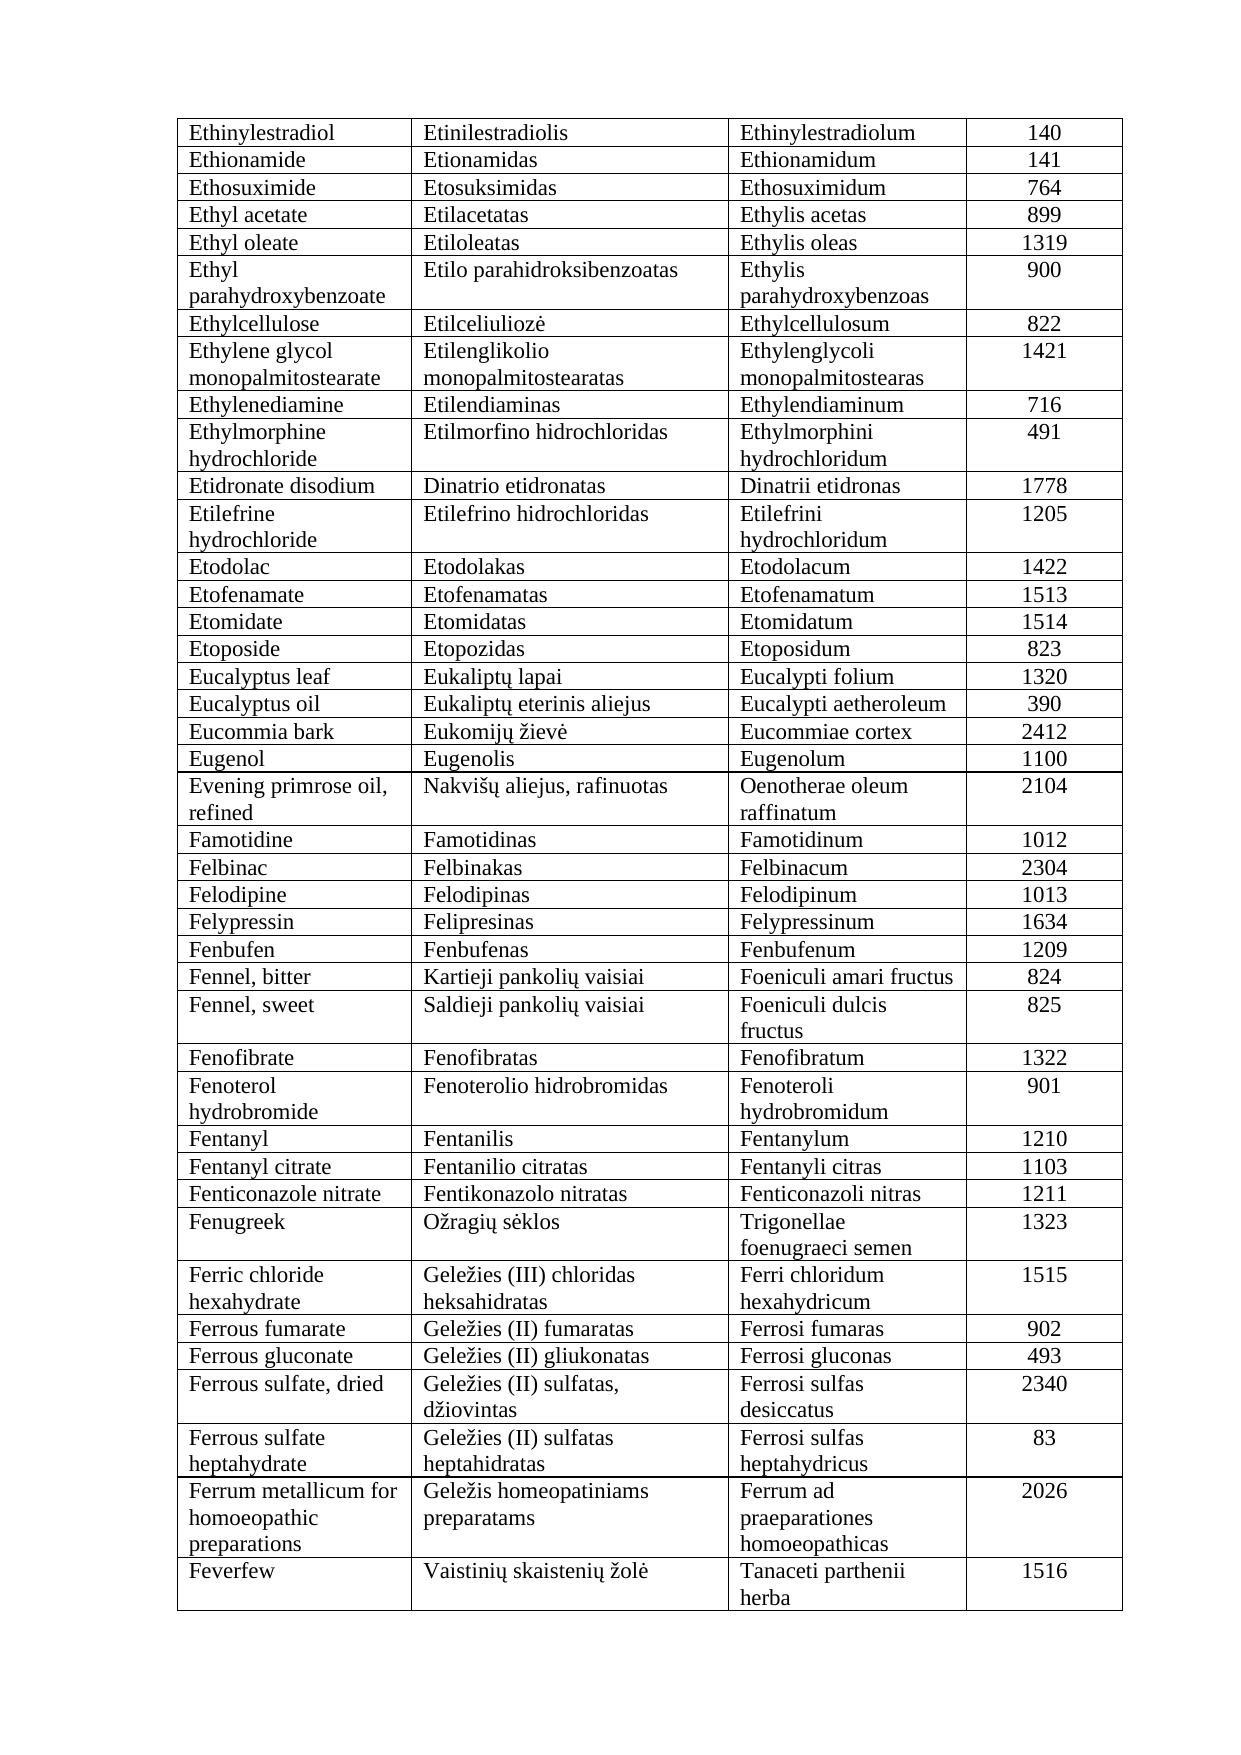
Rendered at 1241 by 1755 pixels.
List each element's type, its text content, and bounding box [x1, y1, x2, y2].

table_cell Eucalypti aetheroleum [729, 690, 966, 717]
table_cell Eukaliptų eterinis aliejus [412, 690, 728, 717]
table_cell 1320 [967, 663, 1122, 689]
table_cell Etofenamate [178, 581, 411, 607]
table_cell 1778 [967, 472, 1122, 498]
table_cell Etomidate [178, 608, 411, 634]
table_cell Geležies (II) sulfatas, džiovintas [412, 1370, 728, 1423]
table_cell 1634 [967, 909, 1122, 935]
table_cell Geležies (II) fumaratas [412, 1315, 728, 1342]
table_cell Fentanyl [178, 1126, 411, 1152]
table_cell 141 [967, 147, 1122, 173]
table_cell Fentanylum [729, 1126, 966, 1152]
table_cell Fenugreek [178, 1208, 411, 1260]
table_cell Etilendiaminas [412, 391, 728, 417]
table_cell 83 [967, 1424, 1122, 1476]
table_cell 1322 [967, 1044, 1122, 1071]
table_cell 493 [967, 1343, 1122, 1369]
table_cell Etodolakas [412, 553, 728, 580]
table_cell Fenbufenum [729, 936, 966, 962]
table_cell Evening primrose oil, refined [178, 773, 411, 825]
table_cell Ethylene glycol monopalmitostearate [178, 337, 411, 390]
table_cell Fenoterol hydrobromide [178, 1072, 411, 1124]
table_cell Fentikonazolo nitratas [412, 1180, 728, 1207]
table_cell Eucalyptus leaf [178, 663, 411, 689]
table_cell 1103 [967, 1153, 1122, 1179]
table_cell 716 [967, 391, 1122, 417]
table_cell Ferrum ad praeparationes homoeopathicas [729, 1478, 966, 1557]
table_cell 1421 [967, 337, 1122, 390]
table_cell Geležies (II) gliukonatas [412, 1343, 728, 1369]
table_cell Etofenamatas [412, 581, 728, 607]
table_cell 2412 [967, 718, 1122, 744]
table_cell Ferrous gluconate [178, 1343, 411, 1369]
table_cell Etilacetatas [412, 201, 728, 228]
table_cell Tanaceti parthenii herba [729, 1558, 966, 1610]
table_cell Fenticonazoli nitras [729, 1180, 966, 1207]
table_cell Eugenolis [412, 745, 728, 771]
table_cell 1013 [967, 881, 1122, 907]
table_cell Felbinakas [412, 854, 728, 880]
table_cell 1012 [967, 826, 1122, 853]
table_cell Vaistinių skaistenių žolė [412, 1558, 728, 1610]
table_cell Ethosuximidum [729, 174, 966, 200]
table_cell Fenbufenas [412, 936, 728, 962]
table_cell Kartieji pankolių vaisiai [412, 963, 728, 989]
table_cell Fenoteroli hydrobromidum [729, 1072, 966, 1124]
table_cell 1209 [967, 936, 1122, 962]
table_cell Ferrosi gluconas [729, 1343, 966, 1369]
table_cell Ethylendiaminum [729, 391, 966, 417]
table_cell Ferrous fumarate [178, 1315, 411, 1342]
table_cell Ožragių sėklos [412, 1208, 728, 1260]
table_cell Ethylis acetas [729, 201, 966, 228]
table_cell 1323 [967, 1208, 1122, 1260]
table_cell Foeniculi dulcis fructus [729, 991, 966, 1043]
table_cell Fentanyli citras [729, 1153, 966, 1179]
table_cell Felipresinas [412, 909, 728, 935]
table_cell Trigonellae foenugraeci semen [729, 1208, 966, 1260]
table_cell 1319 [967, 229, 1122, 255]
table_cell 764 [967, 174, 1122, 200]
table_cell Fenofibrate [178, 1044, 411, 1071]
table_cell Ferrosi sulfas desiccatus [729, 1370, 966, 1423]
table_cell Ethylcellulosum [729, 310, 966, 336]
table_cell Ferrous sulfate, dried [178, 1370, 411, 1423]
table_cell 491 [967, 419, 1122, 471]
table_cell Ethyl oleate [178, 229, 411, 255]
table_cell Ethionamidum [729, 147, 966, 173]
table_cell Etoposidum [729, 636, 966, 662]
table_cell Ethinylestradiol [178, 119, 411, 146]
table_cell Felbinac [178, 854, 411, 880]
table_cell Eugenolum [729, 745, 966, 771]
table_cell Felodipine [178, 881, 411, 907]
table_cell Etomidatum [729, 608, 966, 634]
table_cell Eucalyptus oil [178, 690, 411, 717]
table_cell Fennel, sweet [178, 991, 411, 1043]
table_cell 1514 [967, 608, 1122, 634]
table_cell Ethylcellulose [178, 310, 411, 336]
table_cell Eukomijų žievė [412, 718, 728, 744]
table_cell 1205 [967, 500, 1122, 552]
table_cell Ethyl acetate [178, 201, 411, 228]
table_cell Feverfew [178, 1558, 411, 1610]
table_cell Ferrum metallicum for homoeopathic preparations [178, 1478, 411, 1557]
table_cell Ferric chloride hexahydrate [178, 1261, 411, 1314]
table_cell 823 [967, 636, 1122, 662]
table_cell 1210 [967, 1126, 1122, 1152]
table_cell Eucommia bark [178, 718, 411, 744]
table_cell Saldieji pankolių vaisiai [412, 991, 728, 1043]
table_cell Felypressin [178, 909, 411, 935]
table_cell 825 [967, 991, 1122, 1043]
table_cell Etilenglikolio monopalmitostearatas [412, 337, 728, 390]
table_cell Ethylenglycoli monopalmitostearas [729, 337, 966, 390]
table_cell Etionamidas [412, 147, 728, 173]
table_cell Fenoterolio hidrobromidas [412, 1072, 728, 1124]
table_cell Felypressinum [729, 909, 966, 935]
table_cell Oenotherae oleum raffinatum [729, 773, 966, 825]
table_cell 824 [967, 963, 1122, 989]
table_cell 2340 [967, 1370, 1122, 1423]
table_cell Fenbufen [178, 936, 411, 962]
table_cell Etiloleatas [412, 229, 728, 255]
table_cell Fenofibratas [412, 1044, 728, 1071]
table_cell Ethionamide [178, 147, 411, 173]
table_cell Etidronate disodium [178, 472, 411, 498]
table_cell 1515 [967, 1261, 1122, 1314]
table_cell Ferrous sulfate heptahydrate [178, 1424, 411, 1476]
table_cell Geležis homeopatiniams preparatams [412, 1478, 728, 1557]
table_cell Ethinylestradiolum [729, 119, 966, 146]
table_cell Felbinacum [729, 854, 966, 880]
table_cell Famotidine [178, 826, 411, 853]
table_cell Felodipinum [729, 881, 966, 907]
table_cell 902 [967, 1315, 1122, 1342]
table_cell Ferrosi fumaras [729, 1315, 966, 1342]
table_cell Fentanyl citrate [178, 1153, 411, 1179]
table_cell Ethylis oleas [729, 229, 966, 255]
table_cell 1422 [967, 553, 1122, 580]
table_cell Etoposide [178, 636, 411, 662]
table_cell Famotidinum [729, 826, 966, 853]
table_cell Fentanilio citratas [412, 1153, 728, 1179]
table_cell 1516 [967, 1558, 1122, 1610]
table_cell Dinatrii etidronas [729, 472, 966, 498]
table_cell Eukaliptų lapai [412, 663, 728, 689]
table_cell 899 [967, 201, 1122, 228]
table_cell 2304 [967, 854, 1122, 880]
table_cell Etilmorfino hidrochloridas [412, 419, 728, 471]
table_cell Etodolacum [729, 553, 966, 580]
table_cell Ethylmorphine hydrochloride [178, 419, 411, 471]
table_cell 822 [967, 310, 1122, 336]
table_cell Eucommiae cortex [729, 718, 966, 744]
table_cell Ethylenediamine [178, 391, 411, 417]
table_cell Etofenamatum [729, 581, 966, 607]
table_cell Nakvišų aliejus, rafinuotas [412, 773, 728, 825]
table_cell 2104 [967, 773, 1122, 825]
table_cell Geležies (II) sulfatas heptahidratas [412, 1424, 728, 1476]
table_cell Etilefrini hydrochloridum [729, 500, 966, 552]
table_cell Etilceliuliozė [412, 310, 728, 336]
table_cell Ferri chloridum hexahydricum [729, 1261, 966, 1314]
table_cell 1211 [967, 1180, 1122, 1207]
table_cell Eugenol [178, 745, 411, 771]
table_cell Dinatrio etidronatas [412, 472, 728, 498]
table_cell 140 [967, 119, 1122, 146]
table_cell 1100 [967, 745, 1122, 771]
table_cell Geležies (III) chloridas heksahidratas [412, 1261, 728, 1314]
table_cell 390 [967, 690, 1122, 717]
table_cell Ethylis parahydroxybenzoas [729, 256, 966, 309]
table_cell 901 [967, 1072, 1122, 1124]
table_cell 900 [967, 256, 1122, 309]
table_cell 1513 [967, 581, 1122, 607]
table_cell Ferrosi sulfas heptahydricus [729, 1424, 966, 1476]
table_cell Etodolac [178, 553, 411, 580]
table_cell 2026 [967, 1478, 1122, 1557]
table_cell Ethosuximide [178, 174, 411, 200]
table_cell Fentanilis [412, 1126, 728, 1152]
table_cell Etomidatas [412, 608, 728, 634]
table_cell Etinilestradiolis [412, 119, 728, 146]
table_cell Etilo parahidroksibenzoatas [412, 256, 728, 309]
table_cell Etilefrino hidrochloridas [412, 500, 728, 552]
table_cell Etopozidas [412, 636, 728, 662]
table_cell Fenofibratum [729, 1044, 966, 1071]
table_cell Etilefrine hydrochloride [178, 500, 411, 552]
table_cell Ethylmorphini hydrochloridum [729, 419, 966, 471]
table_cell Eucalypti folium [729, 663, 966, 689]
table_cell Etosuksimidas [412, 174, 728, 200]
table_cell Famotidinas [412, 826, 728, 853]
table_cell Felodipinas [412, 881, 728, 907]
table_cell Ethyl parahydroxybenzoate [178, 256, 411, 309]
table_cell Foeniculi amari fructus [729, 963, 966, 989]
table_cell Fenticonazole nitrate [178, 1180, 411, 1207]
table_cell Fennel, bitter [178, 963, 411, 989]
